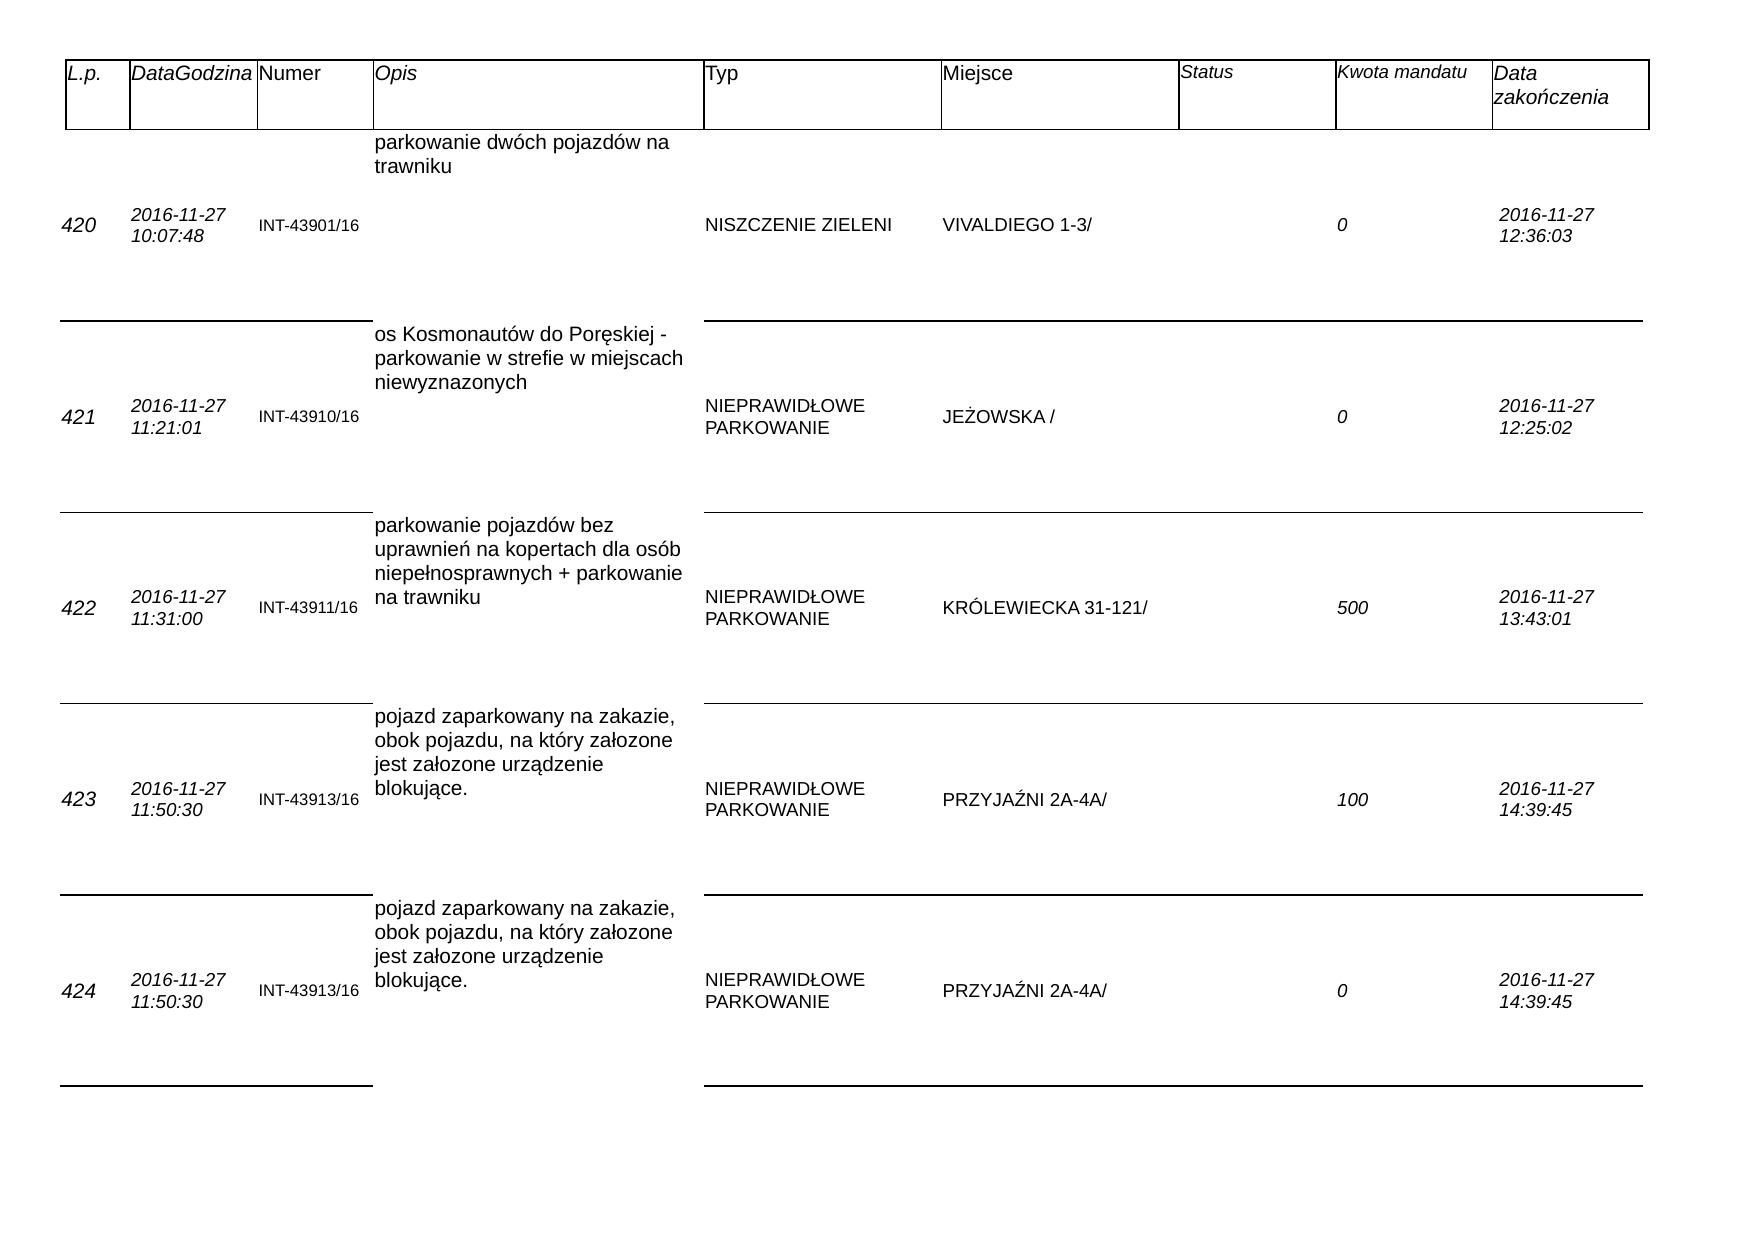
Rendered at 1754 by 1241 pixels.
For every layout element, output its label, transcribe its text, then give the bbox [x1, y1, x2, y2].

table_cell 0 [1336, 322, 1498, 511]
table_cell 420 [60, 129, 130, 320]
table_header Status [1180, 61, 1335, 129]
table_cell pojazd zaparkowany na zakazie, obok pojazdu, na który załozone jest załozone urządzenie blokujące. [373, 703, 704, 894]
table_cell 2016-11-27 11:50:30 [130, 704, 257, 894]
table_cell 422 [60, 513, 130, 703]
table_cell [1643, 894, 1649, 1085]
table_cell os Kosmonautów do Poręskiej - parkowanie w strefie w miejscach niewyznazonych [373, 320, 704, 511]
table_cell 2016-11-27 11:21:01 [130, 322, 257, 511]
table_cell VIVALDIEGO 1-3/ [941, 130, 1179, 320]
table_cell 2016-11-27 12:36:03 [1498, 130, 1643, 320]
table_cell INT-43901/16 [257, 130, 373, 320]
table_cell PRZYJAŹNI 2A-4A/ [941, 704, 1179, 894]
table_header Kwota mandatu [1337, 61, 1492, 129]
table_cell PRZYJAŹNI 2A-4A/ [941, 896, 1179, 1085]
table_cell KRÓLEWIECKA 31-121/ [941, 513, 1179, 703]
table_cell 500 [1336, 513, 1498, 703]
table_cell [1179, 130, 1336, 320]
table_cell 424 [60, 896, 130, 1085]
table_header [60, 59, 65, 129]
table_cell 0 [1336, 896, 1498, 1085]
table_header Numer [258, 61, 373, 129]
table_cell 100 [1336, 704, 1498, 894]
table_cell INT-43910/16 [257, 322, 373, 511]
table_cell INT-43911/16 [257, 513, 373, 703]
table_cell [1179, 513, 1336, 703]
table_cell 2016-11-27 14:39:45 [1498, 896, 1643, 1085]
table_cell 423 [60, 704, 130, 894]
table_cell parkowanie dwóch pojazdów na trawniku [373, 130, 704, 320]
table_cell [1643, 130, 1649, 320]
table_cell NIEPRAWIDŁOWE PARKOWANIE [704, 513, 941, 703]
table_header Data zakończenia [1493, 61, 1648, 129]
table_cell INT-43913/16 [257, 704, 373, 894]
table_cell NIEPRAWIDŁOWE PARKOWANIE [704, 322, 941, 511]
table_header L.p. [67, 61, 129, 129]
table_cell JEŻOWSKA / [941, 322, 1179, 511]
table_header Typ [705, 61, 941, 129]
table_cell NIEPRAWIDŁOWE PARKOWANIE [704, 704, 941, 894]
table_cell [1179, 322, 1336, 511]
table_cell 2016-11-27 14:39:45 [1498, 704, 1643, 894]
table_cell 0 [1336, 130, 1498, 320]
table_cell [1179, 704, 1336, 894]
table_cell [1643, 511, 1649, 703]
table_cell [1179, 896, 1336, 1085]
table_cell 421 [60, 322, 130, 511]
table_cell [1643, 703, 1649, 894]
table_cell parkowanie pojazdów bez uprawnień na kopertach dla osób niepełnosprawnych + parkowanie na trawniku [373, 511, 704, 703]
table_header Miejsce [942, 61, 1178, 129]
table_cell 2016-11-27 11:31:00 [130, 513, 257, 703]
table_cell [1643, 320, 1649, 511]
table_cell pojazd zaparkowany na zakazie, obok pojazdu, na który załozone jest załozone urządzenie blokujące. [373, 894, 704, 1085]
table_cell NIEPRAWIDŁOWE PARKOWANIE [704, 896, 941, 1085]
table_cell 2016-11-27 10:07:48 [130, 130, 257, 320]
table_header Opis [374, 61, 703, 129]
table_cell 2016-11-27 13:43:01 [1498, 513, 1643, 703]
table_cell 2016-11-27 11:50:30 [130, 896, 257, 1085]
table_cell NISZCZENIE ZIELENI [704, 130, 941, 320]
table_header DataGodzina [131, 61, 257, 129]
table_cell INT-43913/16 [257, 896, 373, 1085]
table_cell 2016-11-27 12:25:02 [1498, 322, 1643, 511]
